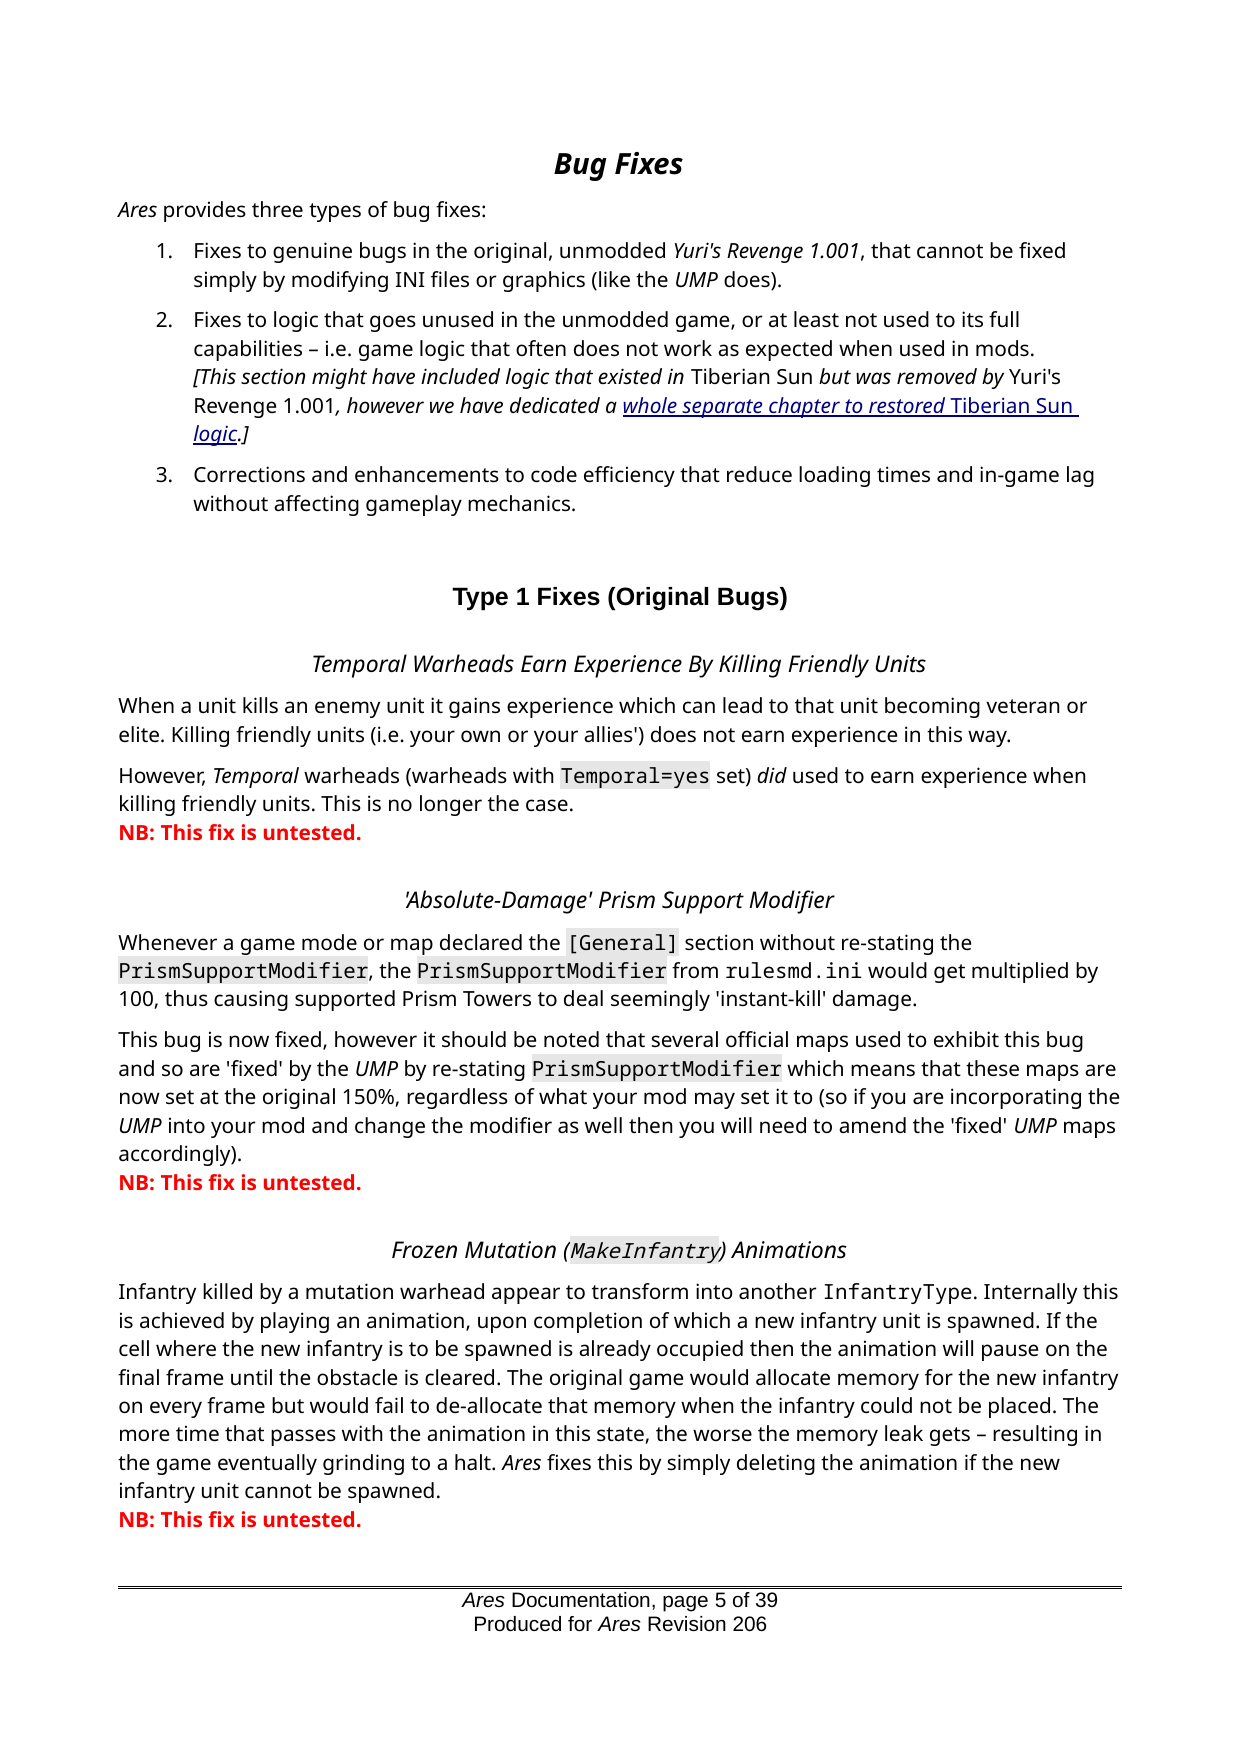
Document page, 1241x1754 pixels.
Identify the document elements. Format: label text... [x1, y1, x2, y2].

subtitle Frozen Mutation (MakeInfantry) Animations [118, 1233, 1122, 1265]
list Fixes to genuine bugs in the original, unmodded Yuri's Revenge 1.001, that cannot be fixed simply by modifying INI files or graphics (like the UMP does). [156, 236, 1122, 293]
text However, Temporal warheads (warheads with Temporal=yes set) did used to earn experience when killing friendly units. This is no longer the case. NB: This fix is untested. [118, 761, 1122, 846]
subtitle Temporal Warheads Earn Experience By Killing Friendly Units [118, 648, 1122, 679]
list Fixes to logic that goes unused in the unmodded game, or at least not used to its full capabilities – i.e. game logic that often does not work as expected when used in mods. [This section might have included logic that existed in Tiberian Sun but was removed by Yuri's Revenge 1.001, however we have dedicated a whole separate chapter to restored Tiberian Sun logic.] [156, 306, 1122, 448]
list Corrections and enhancements to code efficiency that reduce loading times and in-game lag without affecting gameplay mechanics. [156, 460, 1122, 517]
subtitle 'Absolute-Damage' Prism Support Modifier [118, 884, 1122, 915]
text Infantry killed by a mutation warhead appear to transform into another InfantryType. Internally this is achieved by playing an animation, upon completion of which a new infantry unit is spawned. If the cell where the new infantry is to be spawned is already occupied then the animation will pause on the final frame until the obstacle is cleared. The original game would allocate memory for the new infantry on every frame but would fail to de-allocate that memory when the infantry could not be placed. The more time that passes with the animation in this state, the worse the memory leak gets – resulting in the game eventually grinding to a halt. Ares fixes this by simply deleting the animation if the new infantry unit cannot be spawned. NB: This fix is untested. [118, 1277, 1122, 1533]
text When a unit kills an enemy unit it gains experience which can lead to that unit becoming veteran or elite. Killing friendly units (i.e. your own or your allies') does not earn experience in this way. [118, 692, 1122, 748]
text This bug is now fixed, however it should be noted that several official maps used to exhibit this bug and so are 'fixed' by the UMP by re-stating PrismSupportModifier which means that these maps are now set at the original 150%, regardless of what your mod may set it to (so if you are incorporating the UMP into your mod and change the modifier as well then you will need to amend the 'fixed' UMP maps accordingly). NB: This fix is untested. [118, 1025, 1122, 1196]
subtitle Type 1 Fixes (Original Bugs) [118, 582, 1122, 611]
text Ares provides three types of bug fixes: [118, 195, 1122, 224]
subtitle Bug Fixes [118, 143, 1122, 183]
text Whenever a game mode or map declared the [General] section without re-stating the PrismSupportModifier, the PrismSupportModifier from rulesmd.ini would get multiplied by 100, thus causing supported Prism Towers to deal seemingly 'instant-kill' damage. [118, 928, 1122, 1013]
